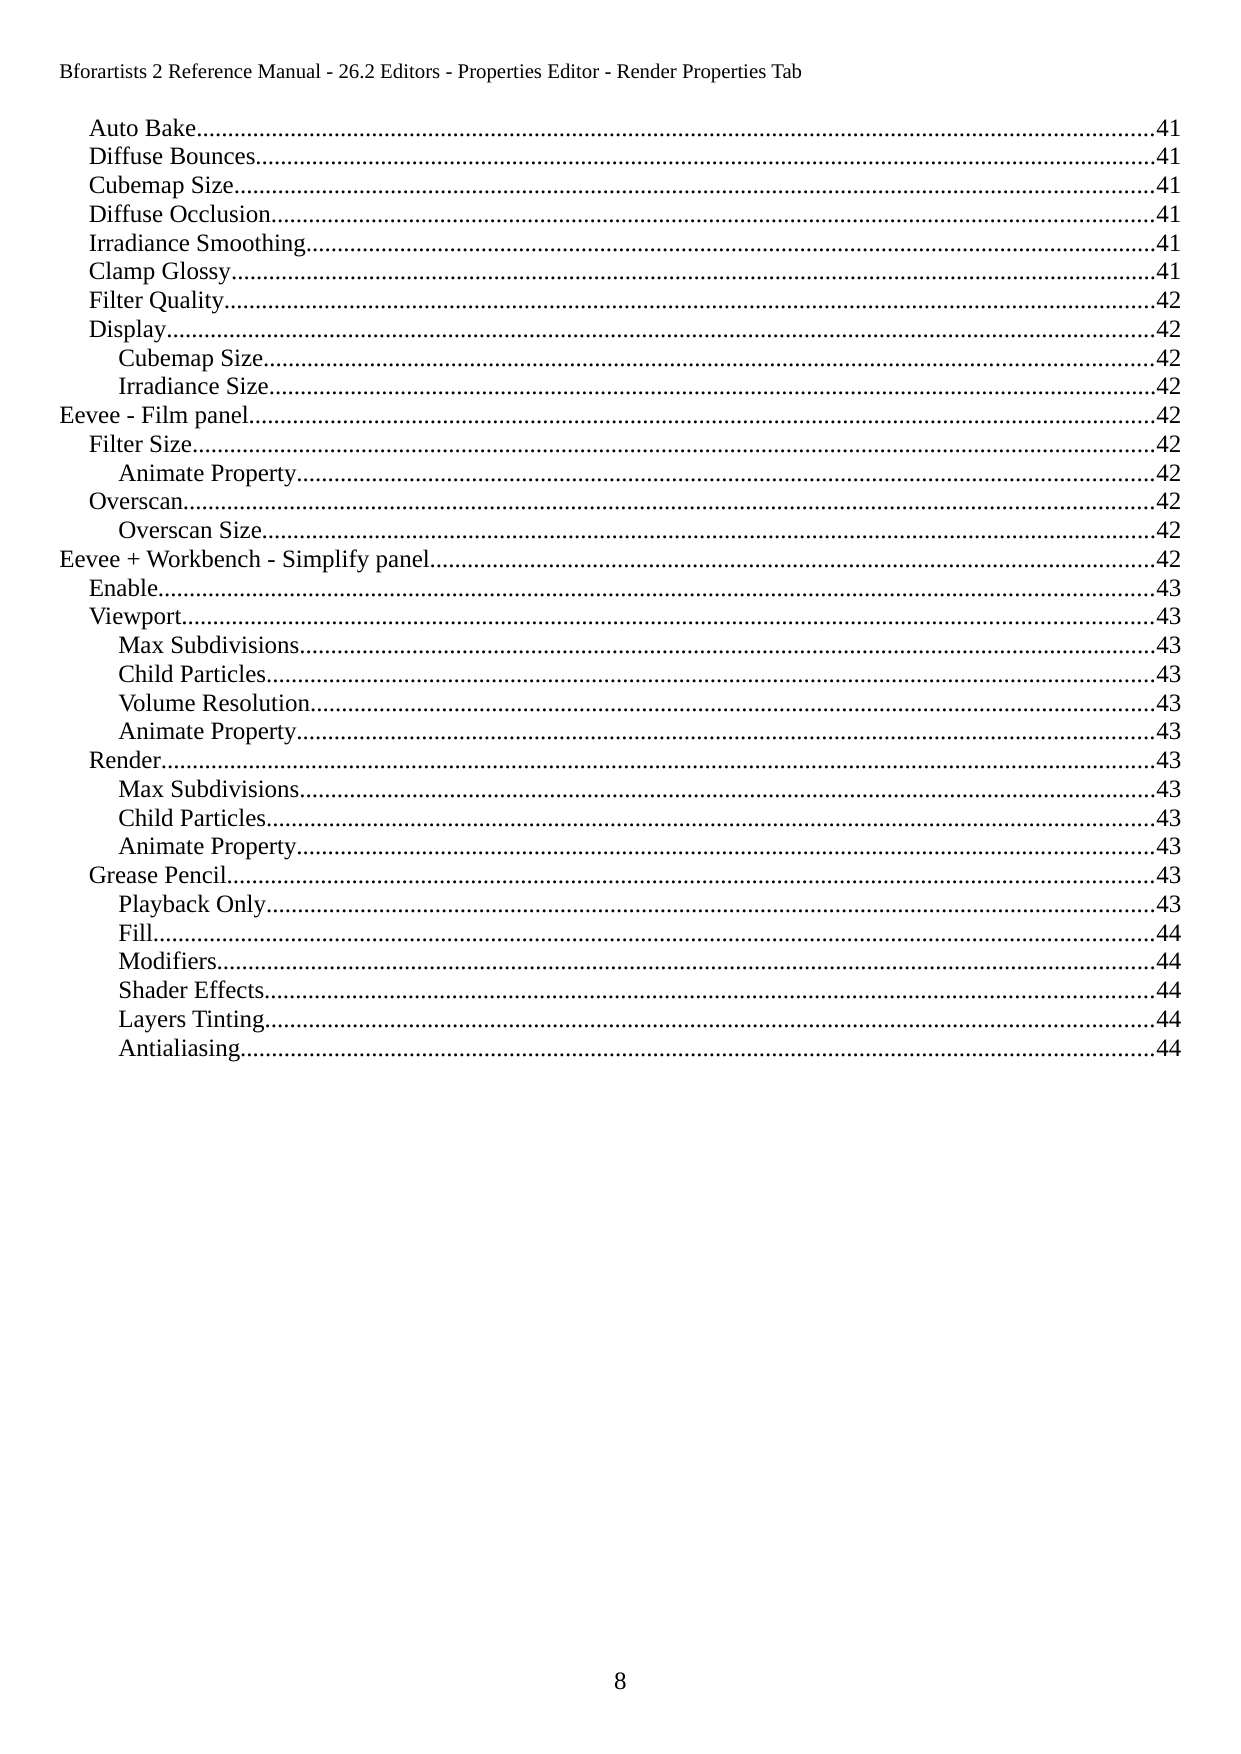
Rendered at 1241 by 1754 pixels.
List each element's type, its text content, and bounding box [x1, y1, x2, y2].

text Animate Property 43 [118, 831, 1181, 860]
text Max Subdivisions 43 [118, 630, 1181, 659]
text Animate Property 43 [118, 716, 1181, 745]
text Irradiance Size 42 [118, 371, 1181, 400]
text Animate Property 42 [118, 458, 1181, 486]
text Playback Only 43 [118, 889, 1181, 918]
text Diffuse Occlusion 41 [88, 199, 1181, 228]
text Irradiance Smoothing 41 [88, 228, 1181, 256]
text Filter Size 42 [88, 429, 1181, 458]
text Auto Bake 41 [88, 113, 1181, 141]
text Display 42 [88, 314, 1181, 343]
text Clamp Glossy 41 [88, 256, 1181, 285]
text Fill 44 [118, 918, 1181, 946]
text Enable 43 [88, 573, 1181, 601]
text Cubemap Size 42 [118, 343, 1181, 371]
text Diffuse Bounces 41 [88, 141, 1181, 170]
text Overscan 42 [88, 486, 1181, 515]
text Render 43 [88, 745, 1181, 774]
text Filter Quality 42 [88, 285, 1181, 314]
text Shader Effects 44 [118, 975, 1181, 1004]
text Overscan Size 42 [118, 515, 1181, 544]
text Volume Resolution 43 [118, 688, 1181, 716]
text Grease Pencil 43 [88, 860, 1181, 889]
text Modifiers 44 [118, 946, 1181, 975]
text Child Particles 43 [118, 803, 1181, 831]
text Antialiasing 44 [118, 1033, 1181, 1061]
text Eevee - Film panel 42 [59, 400, 1181, 429]
text Cubemap Size 41 [88, 170, 1181, 199]
text Max Subdivisions 43 [118, 774, 1181, 803]
text Eevee + Workbench - Simplify panel 42 [59, 544, 1181, 573]
text Child Particles 43 [118, 659, 1181, 688]
text Viewport 43 [88, 601, 1181, 630]
text Layers Tinting 44 [118, 1004, 1181, 1033]
